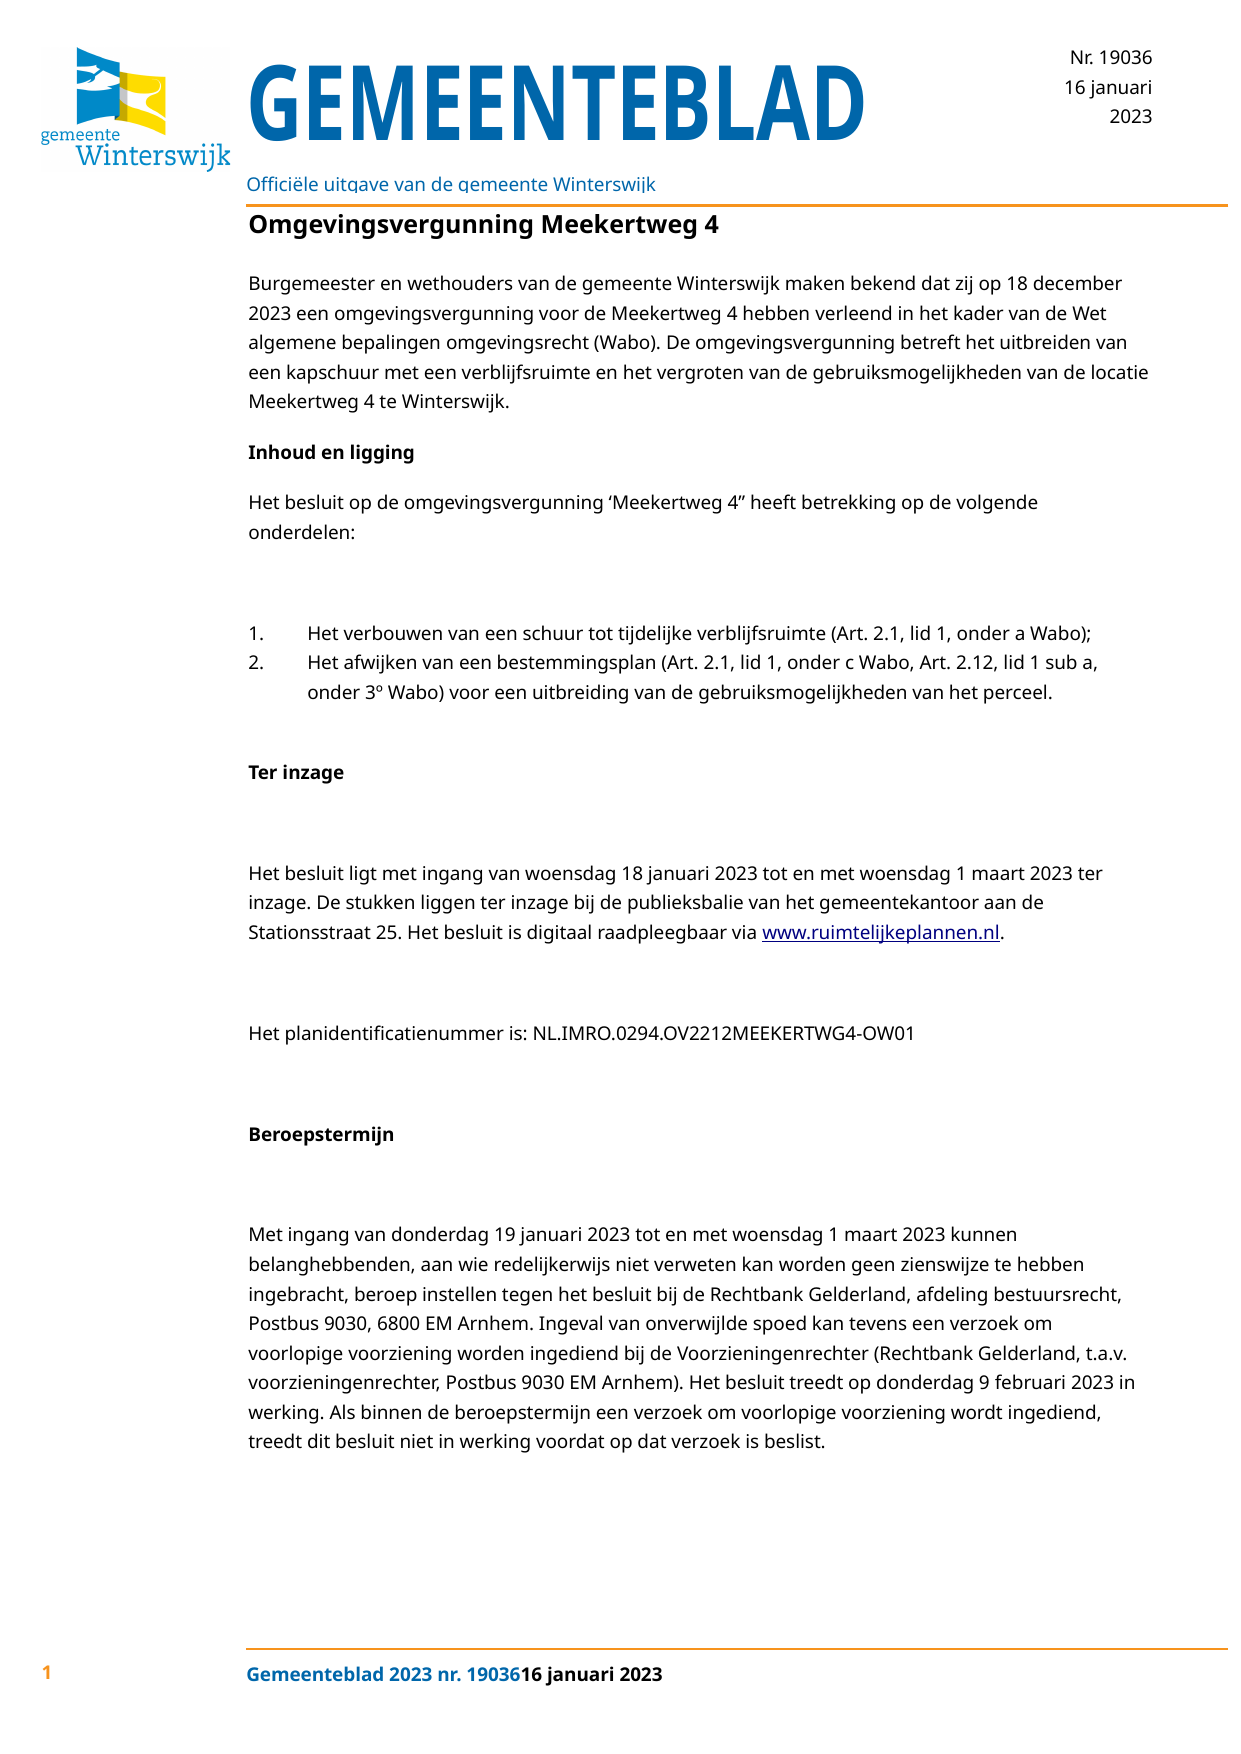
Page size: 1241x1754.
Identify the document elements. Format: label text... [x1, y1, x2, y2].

text Ter inzage [248, 759, 1152, 785]
text Het besluit ligt met ingang van woensdag 18 januari 2023 tot en met woensdag 1 maart 2023 ter inzage. De stukken liggen ter inzage bij de publieksbalie van het gemeentekantoor aan de Stationsstraat 25. Het besluit is digitaal raadpleegbaar via www.ruimtelijkeplannen.nl. [248, 860, 1152, 945]
picture [225, 153, 231, 162]
text Burgemeester en wethouders van de gemeente Winterswijk maken bekend dat zij op 18 december 2023 een omgevingsvergunning voor de Meekertweg 4 hebben verleend in het kader van de Wet algemene bepalingen omgevingsrecht (Wabo). De omgevingsvergunning betreft het uitbreiden van een kapschuur met een verblijfsruimte en het vergroten van de gebruiksmogelijkheden van de locatie Meekertweg 4 te Winterswijk. [248, 270, 1152, 414]
text Het besluit op de omgevingsvergunning ‘Meekertweg 4” heeft betrekking op de volgende onderdelen: [248, 489, 1152, 545]
text Omgevingsvergunning Meekertweg 4 [248, 207, 1152, 241]
text Beroepstermijn [248, 1121, 1152, 1146]
list Het afwijken van een bestemmingsplan (Art. 2.1, lid 1, onder c Wabo, Art. 2.12, lid 1 sub a, onder 3º Wabo) voor een uitbreiding van de gebruiksmogelijkheden van het perceel. [248, 649, 1152, 705]
text Inhoud en ligging [248, 439, 1152, 465]
picture [41, 47, 231, 172]
text Het planidentificatienummer is: NL.IMRO.0294.OV2212MEEKERTWG4-OW01 [248, 1020, 1152, 1046]
text Met ingang van donderdag 19 januari 2023 tot en met woensdag 1 maart 2023 kunnen belanghebbenden, aan wie redelijkerwijs niet verweten kan worden geen zienswijze te hebben ingebracht, beroep instellen tegen het besluit bij de Rechtbank Gelderland, afdeling bestuursrecht, Postbus 9030, 6800 EM Arnhem. Ingeval van onverwijlde spoed kan tevens een verzoek om voorlopige voorziening worden ingediend bij de Voorzieningenrechter (Rechtbank Gelderland, t.a.v. voorzieningenrechter, Postbus 9030 EM Arnhem). Het besluit treedt op donderdag 9 februari 2023 in werking. Als binnen de beroepstermijn een verzoek om voorlopige voorziening wordt ingediend, treedt dit besluit niet in werking voordat op dat verzoek is beslist. [248, 1222, 1152, 1454]
list Het verbouwen van een schuur tot tijdelijke verblijfsruimte (Art. 2.1, lid 1, onder a Wabo); [248, 620, 1152, 646]
